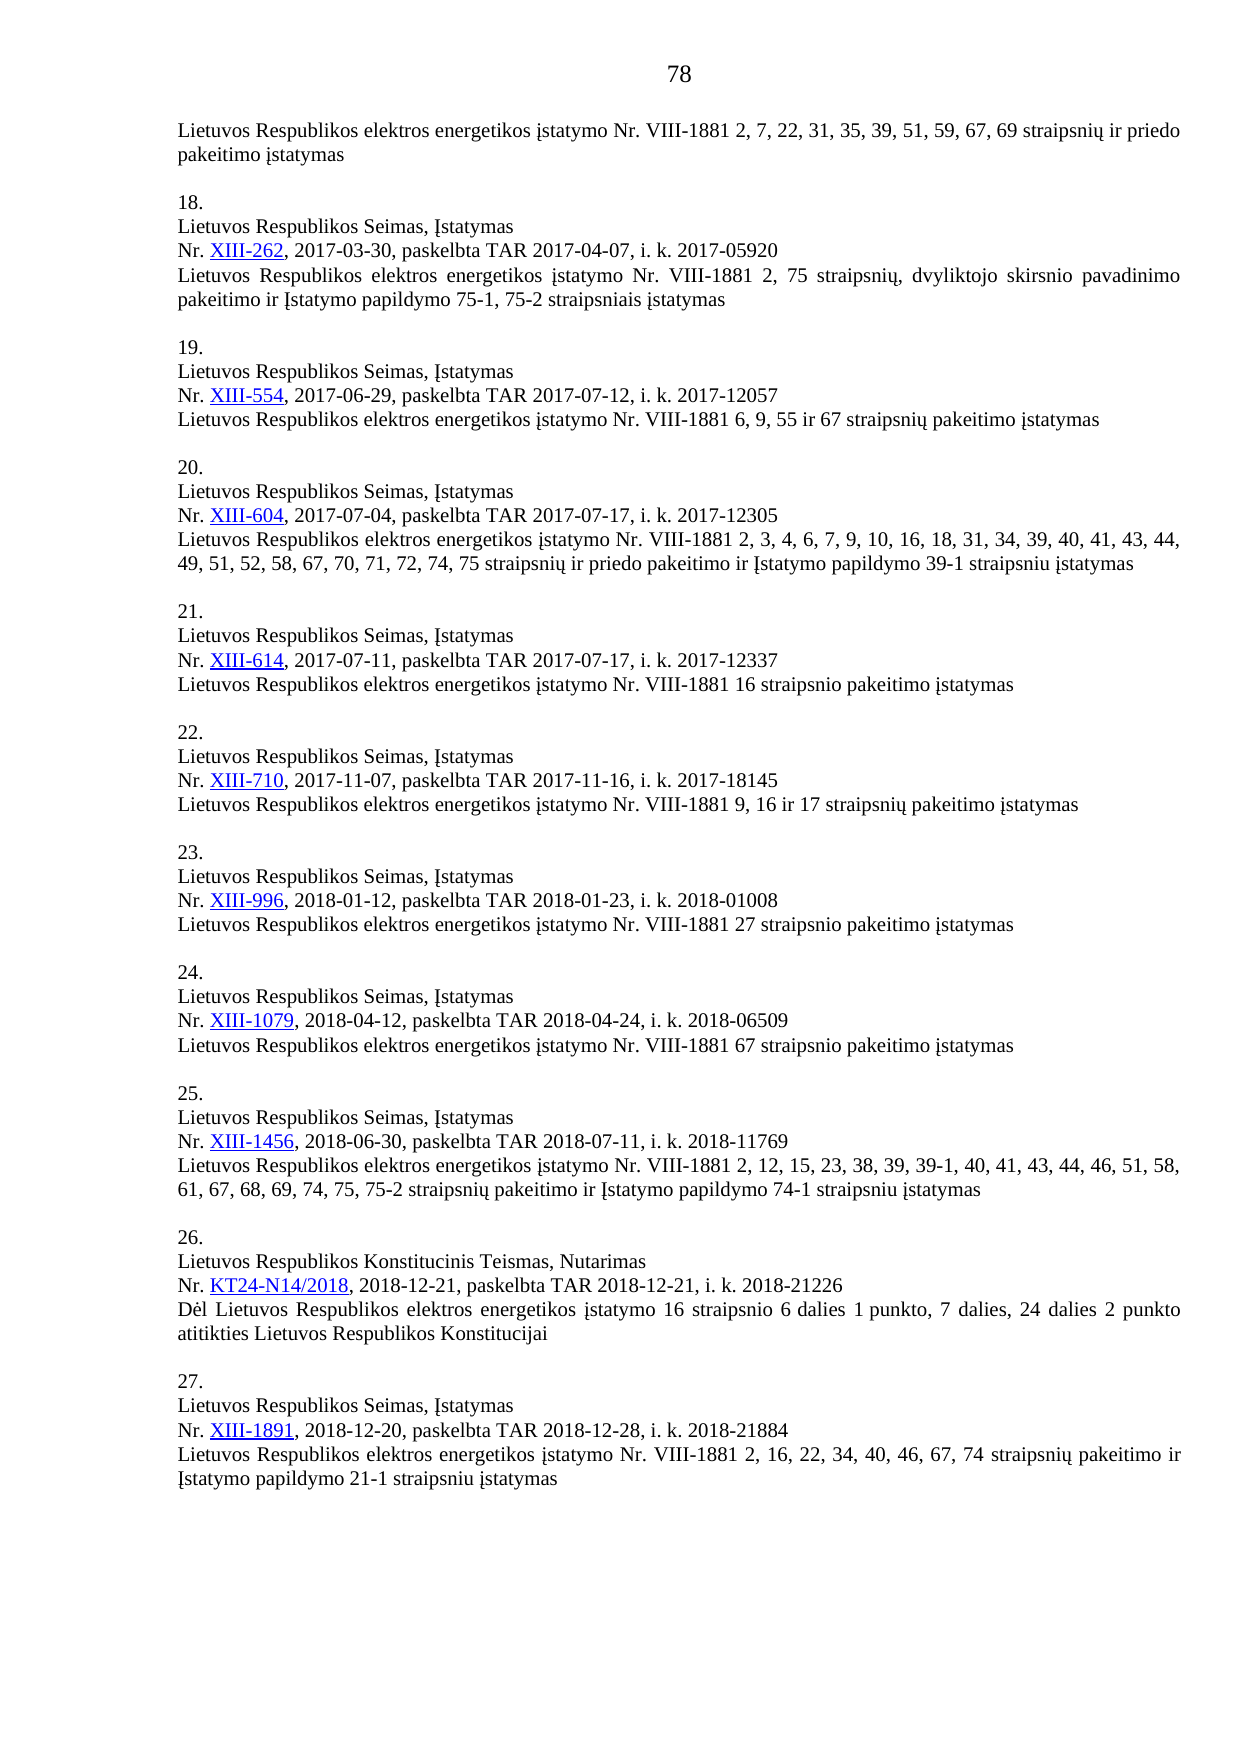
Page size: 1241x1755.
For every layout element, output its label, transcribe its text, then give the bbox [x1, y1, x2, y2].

text Dėl Lietuvos Respublikos elektros energetikos įstatymo 16 straipsnio 6 dalies 1 punkto, 7 dalies, 24 dalies 2 punkto atitikties Lietuvos Respublikos Konstitucijai [177, 1297, 1181, 1345]
text Lietuvos Respublikos Seimas, Įstatymas [177, 1393, 1181, 1417]
text Lietuvos Respublikos elektros energetikos įstatymo Nr. VIII-1881 9, 16 ir 17 straipsnių pakeitimo įstatymas [177, 792, 1181, 816]
text 20. [177, 455, 1181, 479]
text Lietuvos Respublikos elektros energetikos įstatymo Nr. VIII-1881 2, 3, 4, 6, 7, 9, 10, 16, 18, 31, 34, 39, 40, 41, 43, 44, 49, 51, 52, 58, 67, 70, 71, 72, 74, 75 straipsnių ir priedo pakeitimo ir Įstatymo papildymo 39-1 straipsniu įstatymas [177, 527, 1181, 575]
text Nr. XIII-1079, 2018-04-12, paskelbta TAR 2018-04-24, i. k. 2018-06509 [177, 1008, 1181, 1032]
text 21. [177, 599, 1181, 623]
text Nr. XIII-996, 2018-01-12, paskelbta TAR 2018-01-23, i. k. 2018-01008 [177, 888, 1181, 912]
text 24. [177, 960, 1181, 984]
text 26. [177, 1225, 1181, 1249]
text 19. [177, 335, 1181, 359]
text 25. [177, 1081, 1181, 1105]
text Lietuvos Respublikos Konstitucinis Teismas, Nutarimas [177, 1249, 1181, 1273]
text Nr. KT24-N14/2018, 2018-12-21, paskelbta TAR 2018-12-21, i. k. 2018-21226 [177, 1273, 1181, 1297]
text Lietuvos Respublikos elektros energetikos įstatymo Nr. VIII-1881 2, 7, 22, 31, 35, 39, 51, 59, 67, 69 straipsnių ir priedo pakeitimo įstatymas [177, 118, 1181, 166]
text 22. [177, 720, 1181, 744]
text Nr. XIII-554, 2017-06-29, paskelbta TAR 2017-07-12, i. k. 2017-12057 [177, 383, 1181, 407]
text Nr. XIII-262, 2017-03-30, paskelbta TAR 2017-04-07, i. k. 2017-05920 [177, 238, 1181, 262]
text Lietuvos Respublikos elektros energetikos įstatymo Nr. VIII-1881 27 straipsnio pakeitimo įstatymas [177, 912, 1181, 936]
text Nr. XIII-614, 2017-07-11, paskelbta TAR 2017-07-17, i. k. 2017-12337 [177, 647, 1181, 672]
text Lietuvos Respublikos Seimas, Įstatymas [177, 1105, 1181, 1129]
text Lietuvos Respublikos Seimas, Įstatymas [177, 479, 1181, 503]
text Nr. XIII-1456, 2018-06-30, paskelbta TAR 2018-07-11, i. k. 2018-11769 [177, 1129, 1181, 1153]
text Lietuvos Respublikos Seimas, Įstatymas [177, 984, 1181, 1008]
text Lietuvos Respublikos elektros energetikos įstatymo Nr. VIII-1881 2, 75 straipsnių, dvyliktojo skirsnio pavadinimo pakeitimo ir Įstatymo papildymo 75-1, 75-2 straipsniais įstatymas [177, 262, 1181, 311]
text 27. [177, 1369, 1181, 1393]
text Lietuvos Respublikos Seimas, Įstatymas [177, 214, 1181, 238]
text Lietuvos Respublikos elektros energetikos įstatymo Nr. VIII-1881 2, 12, 15, 23, 38, 39, 39-1, 40, 41, 43, 44, 46, 51, 58, 61, 67, 68, 69, 74, 75, 75-2 straipsnių pakeitimo ir Įstatymo papildymo 74-1 straipsniu įstatymas [177, 1153, 1181, 1201]
text Lietuvos Respublikos Seimas, Įstatymas [177, 359, 1181, 383]
text Lietuvos Respublikos elektros energetikos įstatymo Nr. VIII-1881 6, 9, 55 ir 67 straipsnių pakeitimo įstatymas [177, 407, 1181, 431]
text Nr. XIII-1891, 2018-12-20, paskelbta TAR 2018-12-28, i. k. 2018-21884 [177, 1417, 1181, 1442]
text Lietuvos Respublikos elektros energetikos įstatymo Nr. VIII-1881 2, 16, 22, 34, 40, 46, 67, 74 straipsnių pakeitimo ir Įstatymo papildymo 21-1 straipsniu įstatymas [177, 1442, 1181, 1490]
text Lietuvos Respublikos Seimas, Įstatymas [177, 744, 1181, 768]
text Lietuvos Respublikos elektros energetikos įstatymo Nr. VIII-1881 67 straipsnio pakeitimo įstatymas [177, 1032, 1181, 1057]
text Lietuvos Respublikos elektros energetikos įstatymo Nr. VIII-1881 16 straipsnio pakeitimo įstatymas [177, 672, 1181, 696]
text Nr. XIII-604, 2017-07-04, paskelbta TAR 2017-07-17, i. k. 2017-12305 [177, 503, 1181, 527]
text 23. [177, 840, 1181, 864]
text Lietuvos Respublikos Seimas, Įstatymas [177, 864, 1181, 888]
text 18. [177, 190, 1181, 214]
text Nr. XIII-710, 2017-11-07, paskelbta TAR 2017-11-16, i. k. 2017-18145 [177, 768, 1181, 792]
text Lietuvos Respublikos Seimas, Įstatymas [177, 623, 1181, 647]
